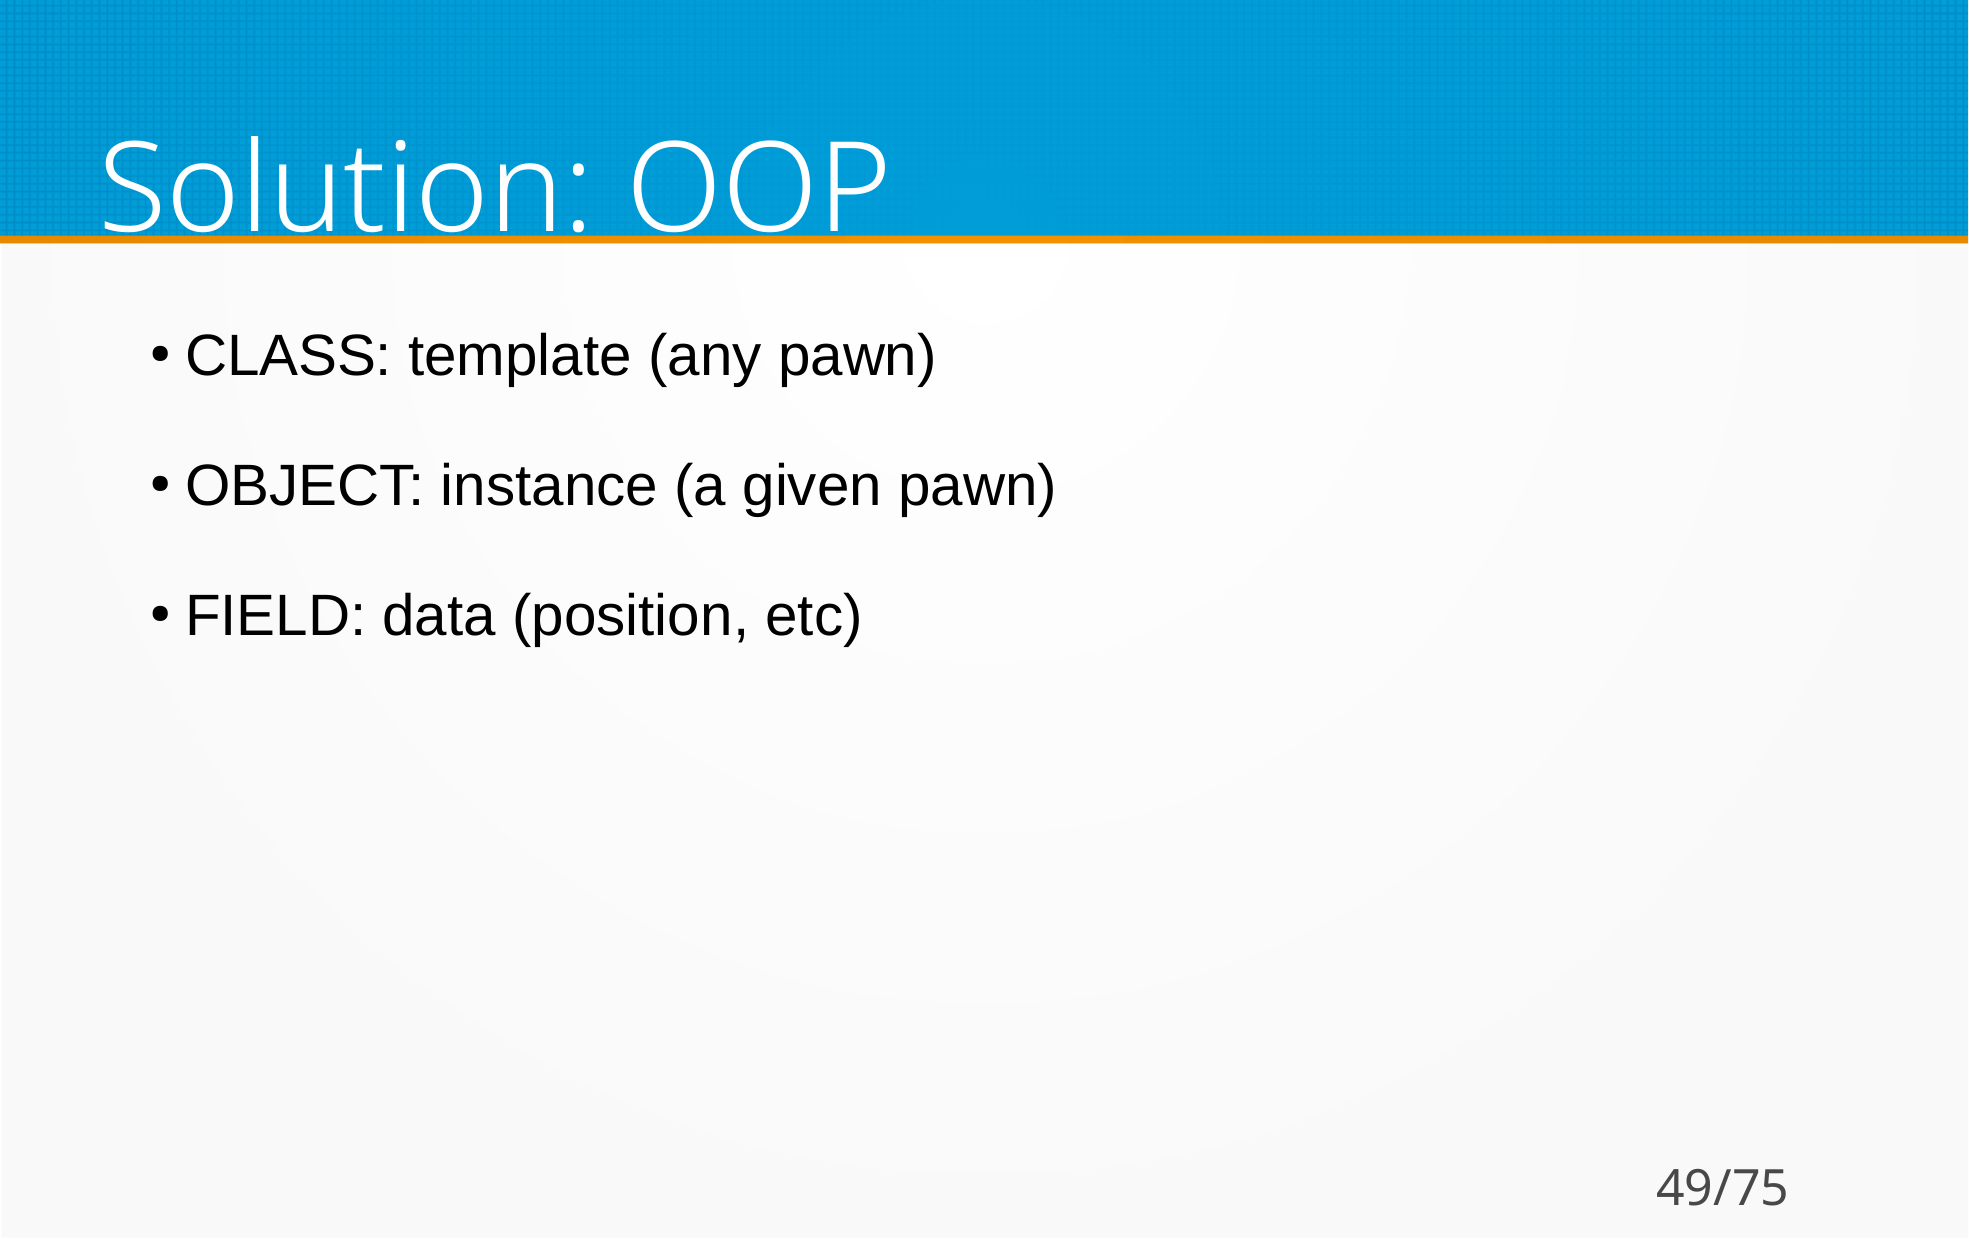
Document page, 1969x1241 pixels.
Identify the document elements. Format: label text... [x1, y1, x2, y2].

text_box CLASS: template (any pawn) OBJECT: instance (a given pawn) FIELD: data (position, etc) [135, 315, 1156, 655]
picture [0, 236, 1969, 1241]
title Solution: OOP [98, 49, 1870, 257]
